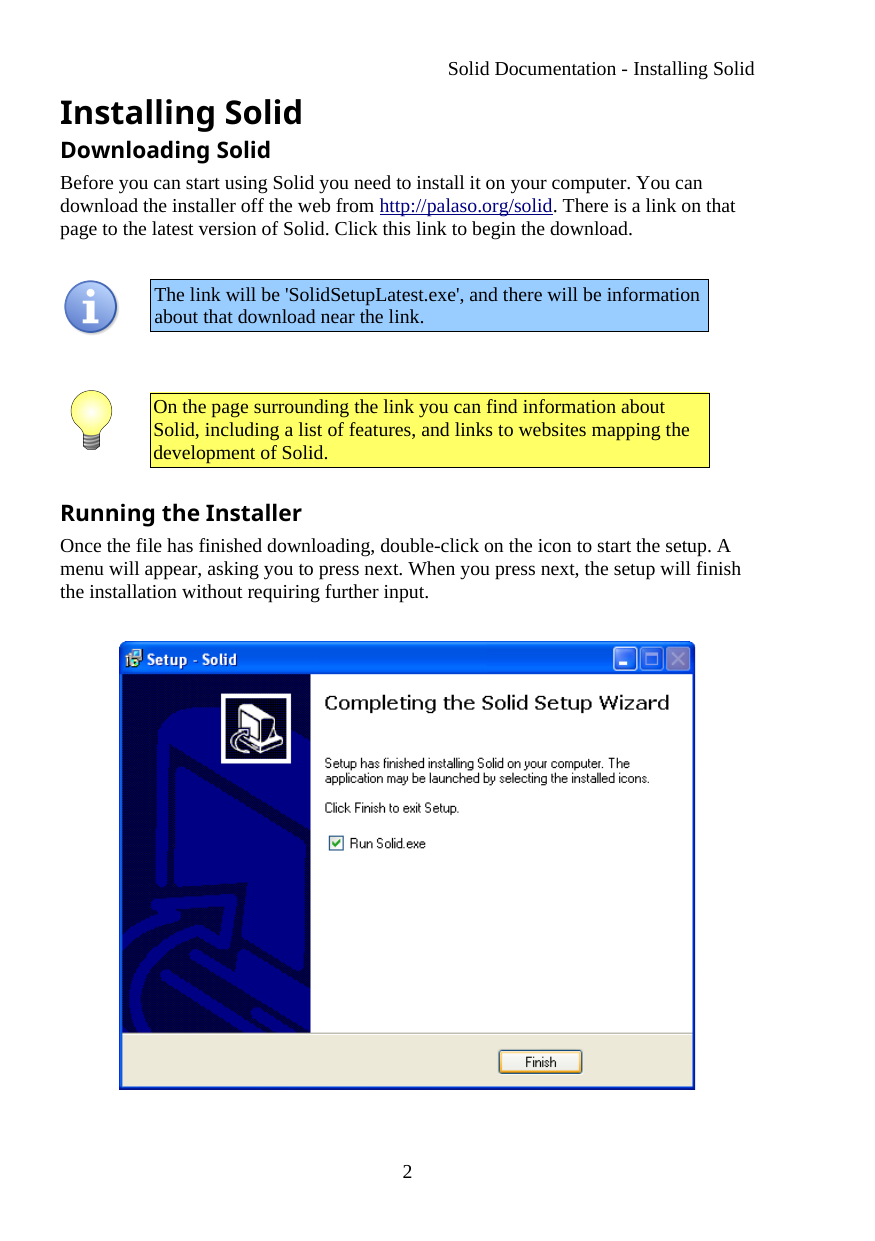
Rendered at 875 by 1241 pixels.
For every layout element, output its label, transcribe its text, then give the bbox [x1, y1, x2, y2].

picture [60, 276, 121, 337]
picture [60, 389, 121, 450]
text The link will be 'SolidSetupLatest.exe', and there will be information about that download near the link. [151, 280, 708, 331]
text Before you can start using Solid you need to install it on your computer. You can download the installer off the web from http://palaso.org/solid. There is a link on that page to the latest version of Solid. Click this link to begin the download. [60, 171, 754, 240]
text Once the file has finished downloading, double-click on the icon to start the setup. A menu will appear, asking you to press next. When you press next, the setup will finish the installation without requiring further input. [60, 534, 754, 602]
picture [119, 641, 696, 1090]
subtitle Downloading Solid [60, 134, 754, 165]
text On the page surrounding the link you can find information about Solid, including a list of features, and links to websites mapping the development of Solid. [151, 394, 709, 467]
subtitle Installing Solid [60, 90, 754, 134]
subtitle Running the Installer [60, 497, 754, 528]
